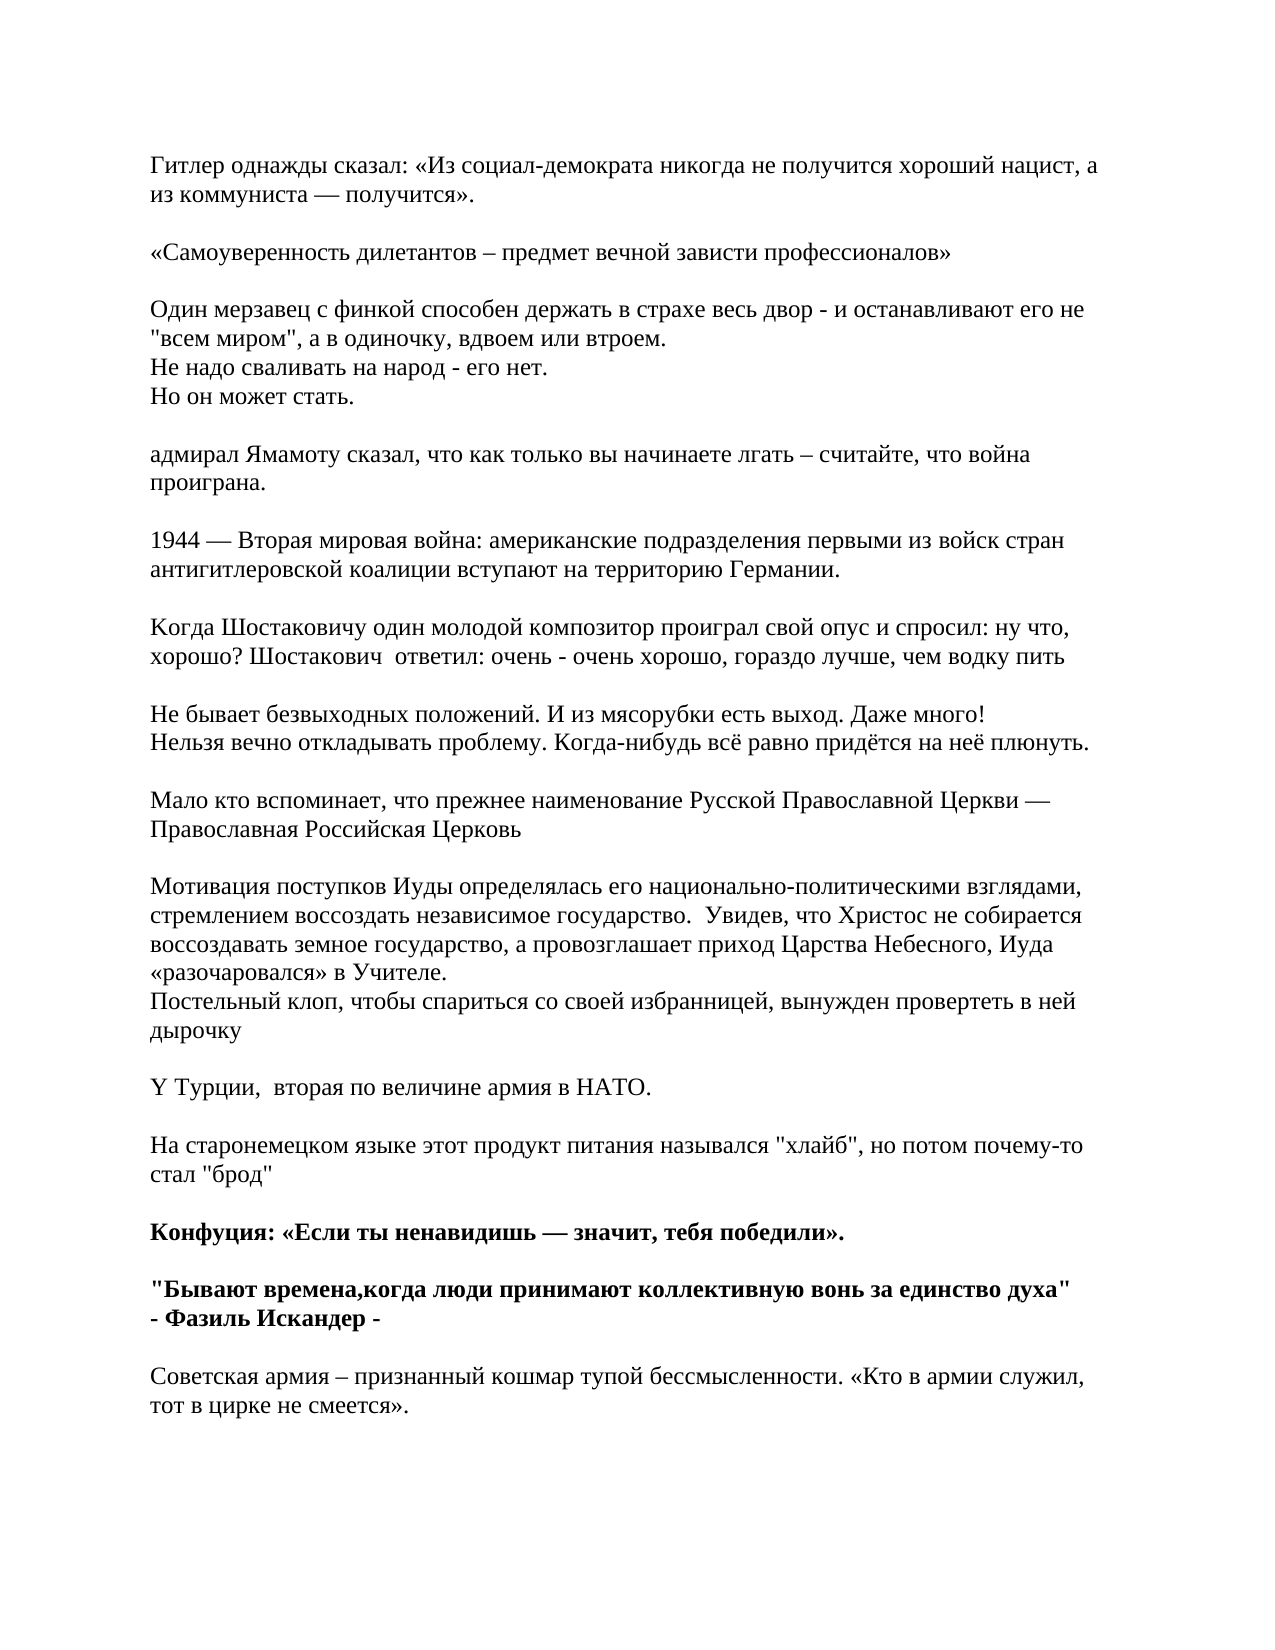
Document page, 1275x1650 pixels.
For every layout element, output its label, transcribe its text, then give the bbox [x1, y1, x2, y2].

text Y Турции, вторая по величине армия в НАТО. [150, 1072, 1125, 1101]
text Не бывает безвыходных положений. И из мясорубки есть выход. Даже много! [150, 699, 1125, 727]
text 1944 — Вторая мировая война: американские подразделения первыми из войск стран антигитлеровской коалиции вступают на территорию Германии. [150, 525, 1125, 583]
text Kогда Шостаковичу один молодой композитор проиграл свой опус и спросил: ну что, хорошо? Шостакович ответил: очень - очень хорошо, гораздо лучше, чем водку пить [150, 612, 1125, 669]
text "Бывают времена,когда люди принимают коллективную вонь за единство духа" - Фазиль Искандер - [150, 1274, 1125, 1332]
text Конфуция: «Если ты ненавидишь — значит, тебя победили». [150, 1217, 1125, 1245]
text адмирал Ямамоту сказал, что как только вы начинаете лгать – считайте, что война проиграна. [150, 439, 1125, 496]
text Oдин мерзавец с финкой способен держать в страхе весь двор - и останавливают его не "всем миром", а в одиночку, вдвоем или втроем. Не надо сваливать на народ - его нет. Но он может стать. [150, 294, 1125, 409]
text Mотивация поступков Иуды определялась его национально-политическими взглядами, стремлением воссоздать независимое государство. Увидев, что Христос не собирается воссоздавать земное государство, а провозглашает приход Царства Небесного, Иуда «разочаровался» в Учителе. [150, 871, 1125, 986]
text Нельзя вечно откладывать проблему. Когда-нибудь всё равно придётся на неё плюнуть. [150, 727, 1125, 756]
text Гитлер однажды сказал: «Из социал-демократа никогда не получится хороший нацист, а из коммуниста — получится». [150, 150, 1125, 207]
text Постельный клоп, чтобы спариться со своей избранницей, вынужден провертеть в ней дырочку [150, 986, 1125, 1044]
text Hа старонемецком языке этот продукт питания назывался "хлайб", но потом почему-то стал "брод" [150, 1130, 1125, 1187]
text Мало кто вспоминает, что прежнее наименование Русской Православной Церкви — Православная Российская Церковь [150, 785, 1125, 842]
text «Самоуверенность дилетантов – предмет вечной зависти профессионалов» [150, 237, 1125, 265]
text Советская армия – признанный кошмар тупой бессмысленности. «Кто в армии служил, тот в цирке не смеется». [150, 1361, 1125, 1419]
